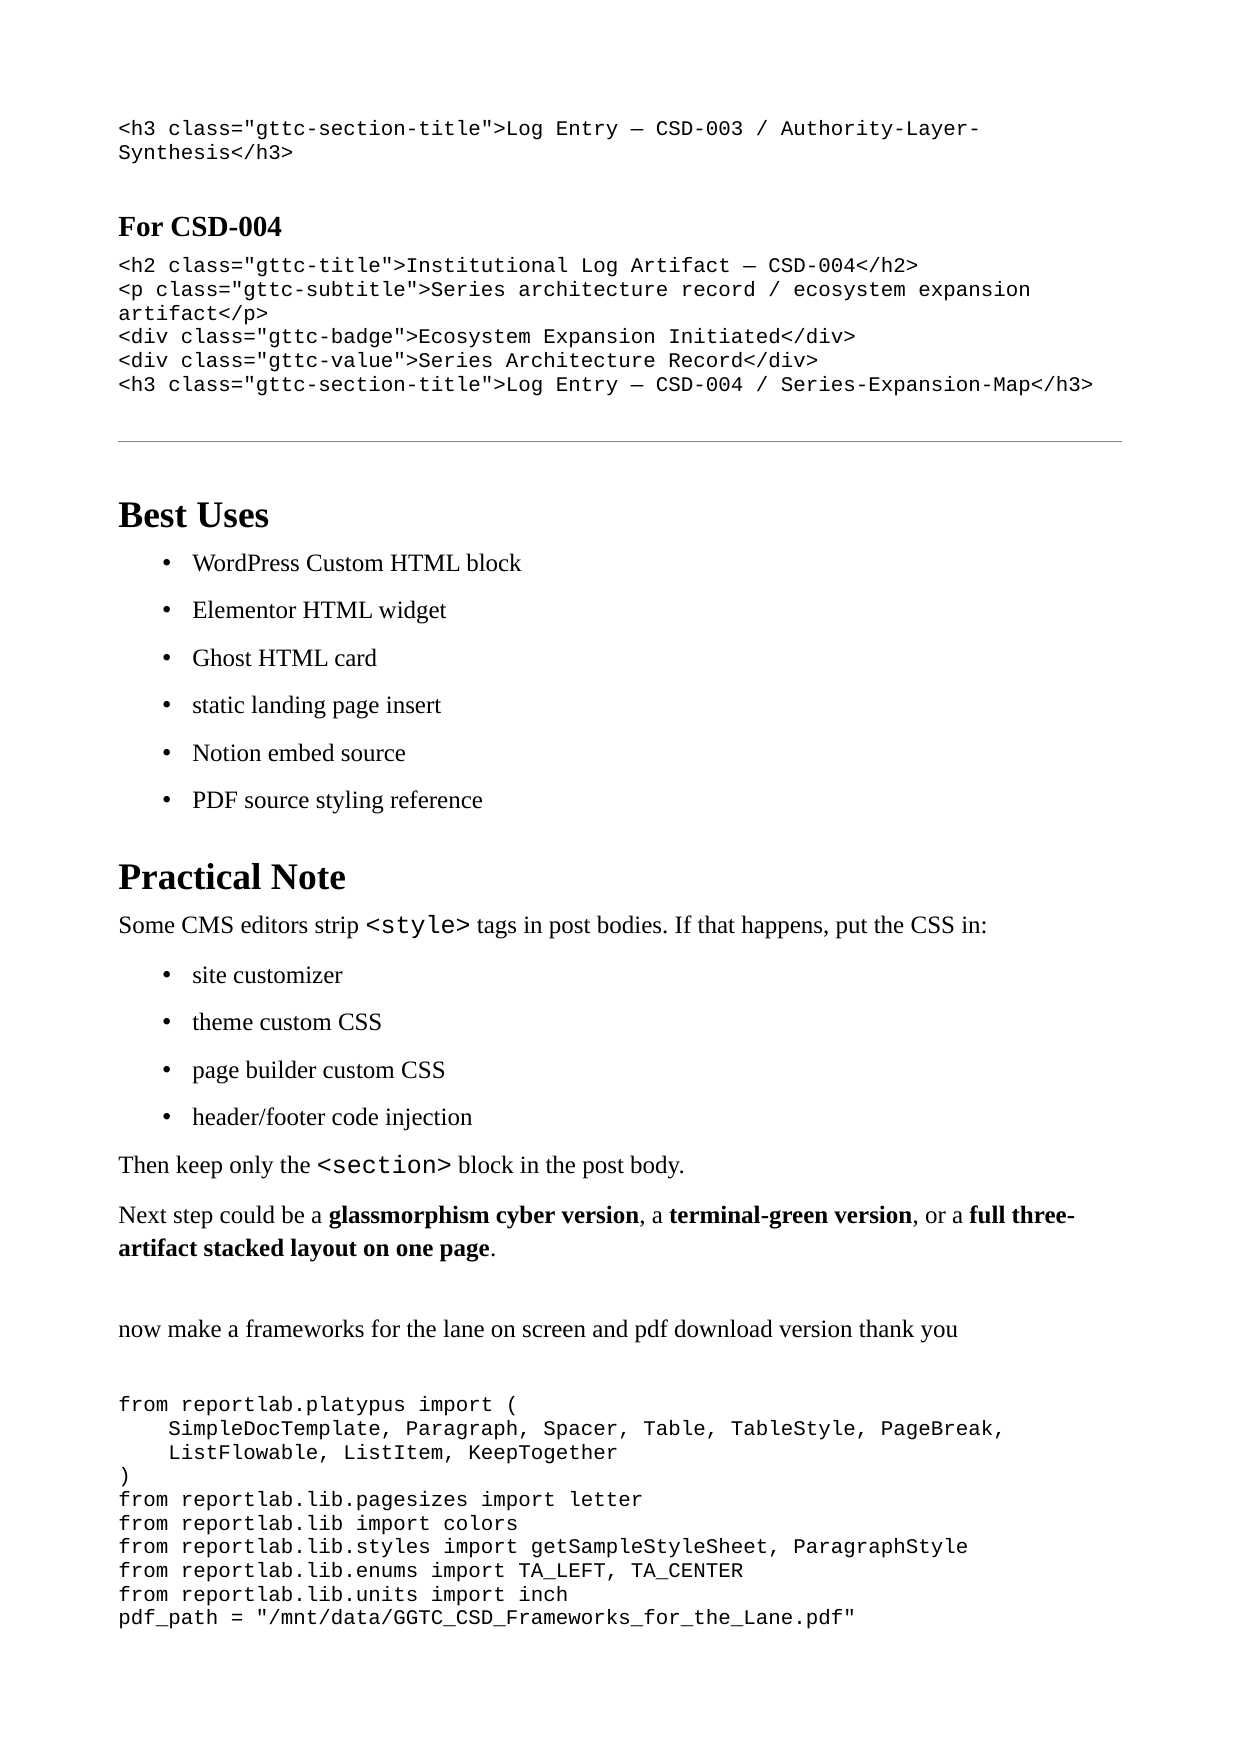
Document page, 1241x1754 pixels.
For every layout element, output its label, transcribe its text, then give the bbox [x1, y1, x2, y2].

text <div class="gttc-badge">Ecosystem Expansion Initiated</div> [118, 326, 1122, 350]
list static landing page insert [162, 690, 1122, 719]
list WordPress Custom HTML block [162, 548, 1122, 576]
list Elementor HTML widget [162, 595, 1122, 624]
text <h2 class="gttc-title">Institutional Log Artifact — CSD-004</h2> [118, 256, 1122, 279]
text Some CMS editors strip <style> tags in post bodies. If that happens, put the CSS in: [118, 910, 1122, 941]
text from reportlab.lib import colors [118, 1513, 1122, 1536]
text from reportlab.platypus import ( [118, 1394, 1122, 1418]
text now make a frameworks for the lane on screen and pdf download version thank you [118, 1314, 1122, 1342]
text <h3 class="gttc-section-title">Log Entry — CSD-003 / Authority-Layer-Synthesis</h3> [118, 118, 1122, 165]
text SimpleDocTemplate, Paragraph, Spacer, Table, TableStyle, PageBreak, [118, 1418, 1122, 1442]
text Next step could be a glassmorphism cyber version, a terminal-green version, or a full three-artifact stacked layout on one page. [118, 1200, 1122, 1262]
text <div class="gttc-value">Series Architecture Record</div> [118, 350, 1122, 374]
list site customizer [162, 960, 1122, 988]
list theme custom CSS [162, 1007, 1122, 1036]
subtitle Practical Note [118, 854, 1122, 897]
text <h3 class="gttc-section-title">Log Entry — CSD-004 / Series-Expansion-Map</h3> [118, 374, 1122, 397]
text from reportlab.lib.units import inch [118, 1583, 1122, 1607]
text <p class="gttc-subtitle">Series architecture record / ecosystem expansion artifact</p> [118, 279, 1122, 326]
list Notion embed source [162, 738, 1122, 767]
text from reportlab.lib.styles import getSampleStyleSheet, ParagraphStyle [118, 1536, 1122, 1560]
text from reportlab.lib.enums import TA_LEFT, TA_CENTER [118, 1560, 1122, 1583]
text ListFlowable, ListItem, KeepTogether [118, 1442, 1122, 1465]
text from reportlab.lib.pagesizes import letter [118, 1489, 1122, 1513]
list page builder custom CSS [162, 1055, 1122, 1084]
text Then keep only the <section> block in the post body. [118, 1150, 1122, 1181]
list Ghost HTML card [162, 643, 1122, 672]
text ) [118, 1465, 1122, 1489]
subtitle For CSD-004 [118, 209, 1122, 243]
list header/footer code injection [162, 1102, 1122, 1131]
text pdf_path = "/mnt/data/GGTC_CSD_Frameworks_for_the_Lane.pdf" [118, 1607, 1122, 1631]
list PDF source styling reference [162, 786, 1122, 814]
subtitle Best Uses [118, 492, 1122, 535]
